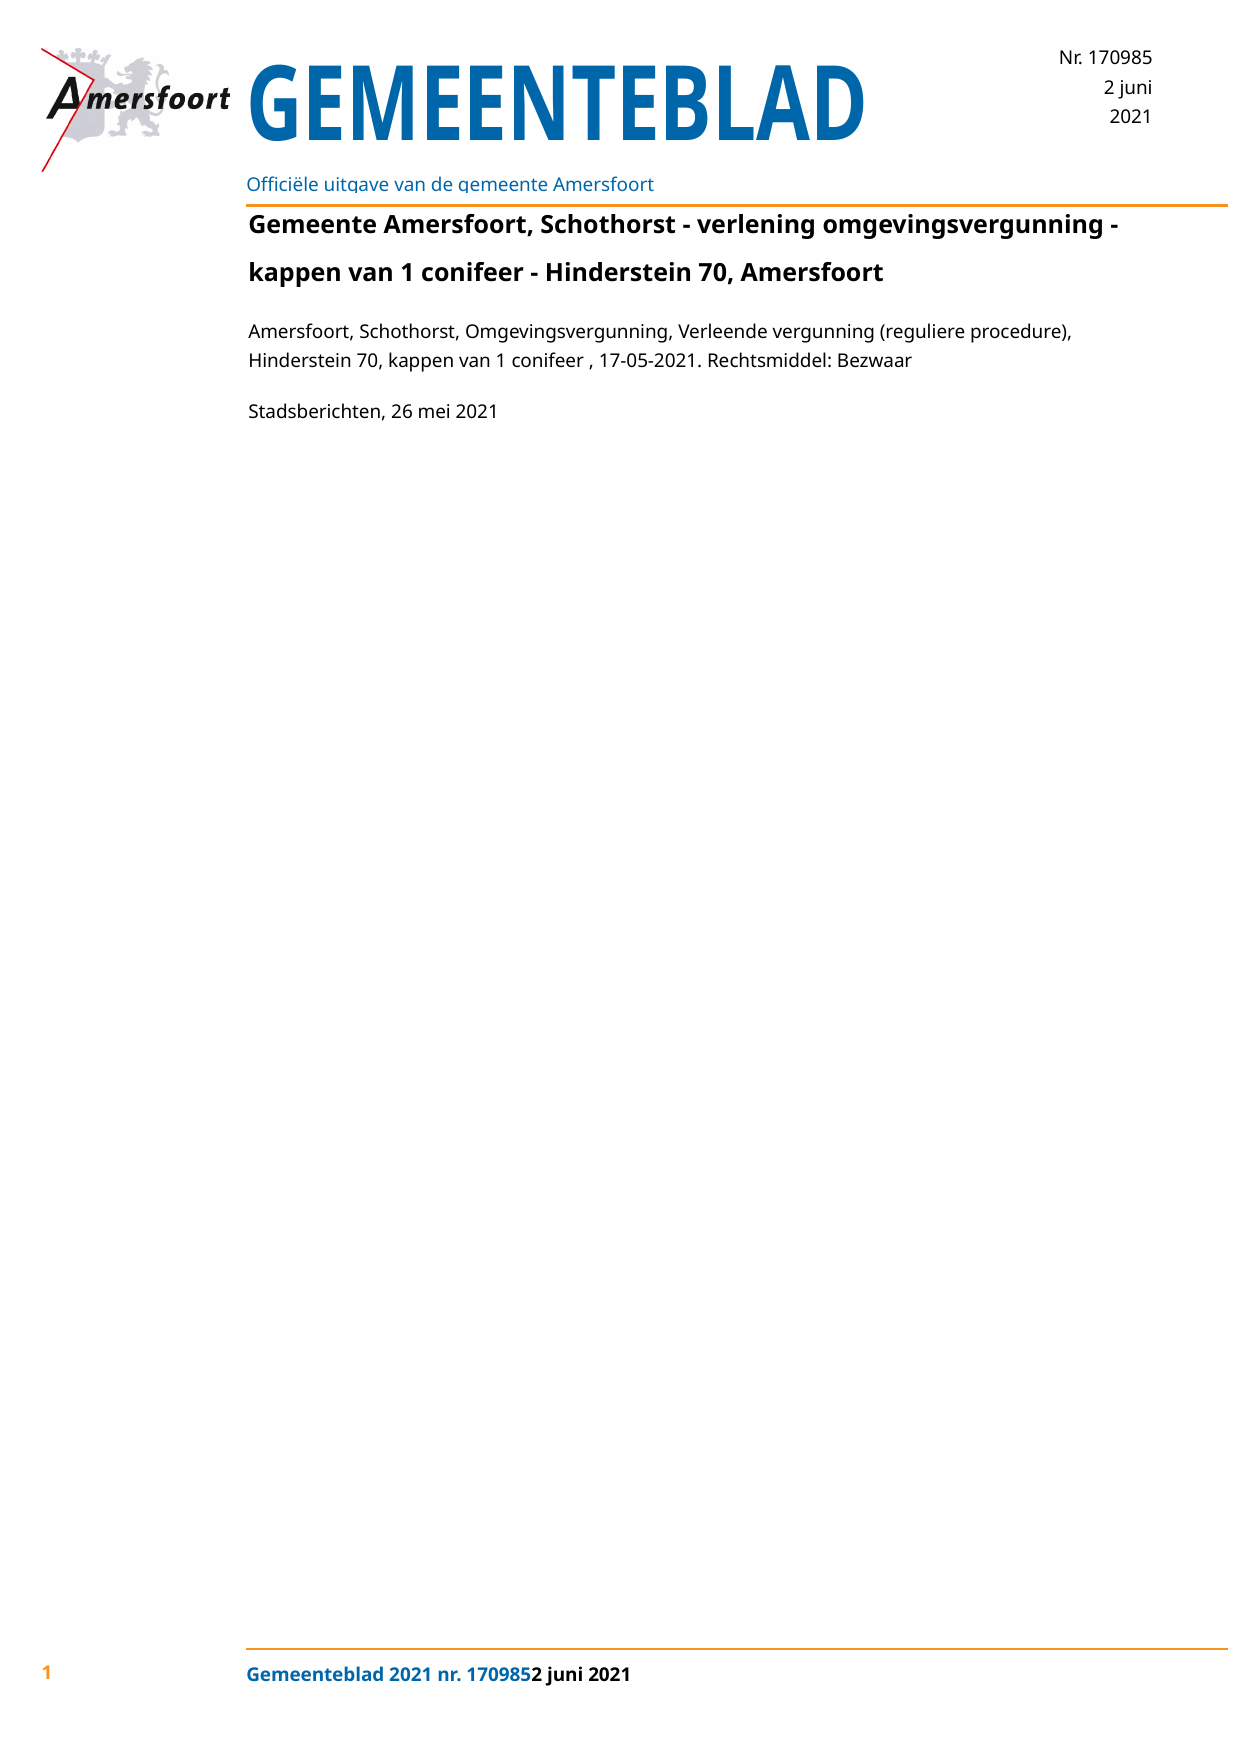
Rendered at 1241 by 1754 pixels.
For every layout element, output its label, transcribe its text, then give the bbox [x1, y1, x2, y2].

picture [41, 47, 231, 172]
text Stadsberichten, 26 mei 2021 [248, 398, 1152, 424]
text Gemeente Amersfoort, Schothorst - verlening omgevingsvergunning - kappen van 1 conifeer - Hinderstein 70, Amersfoort [248, 207, 1152, 288]
text Amersfoort, Schothorst, Omgevingsvergunning, Verleende vergunning (reguliere procedure), Hinderstein 70, kappen van 1 conifeer , 17-05-2021. Rechtsmiddel: Bezwaar [248, 318, 1152, 373]
